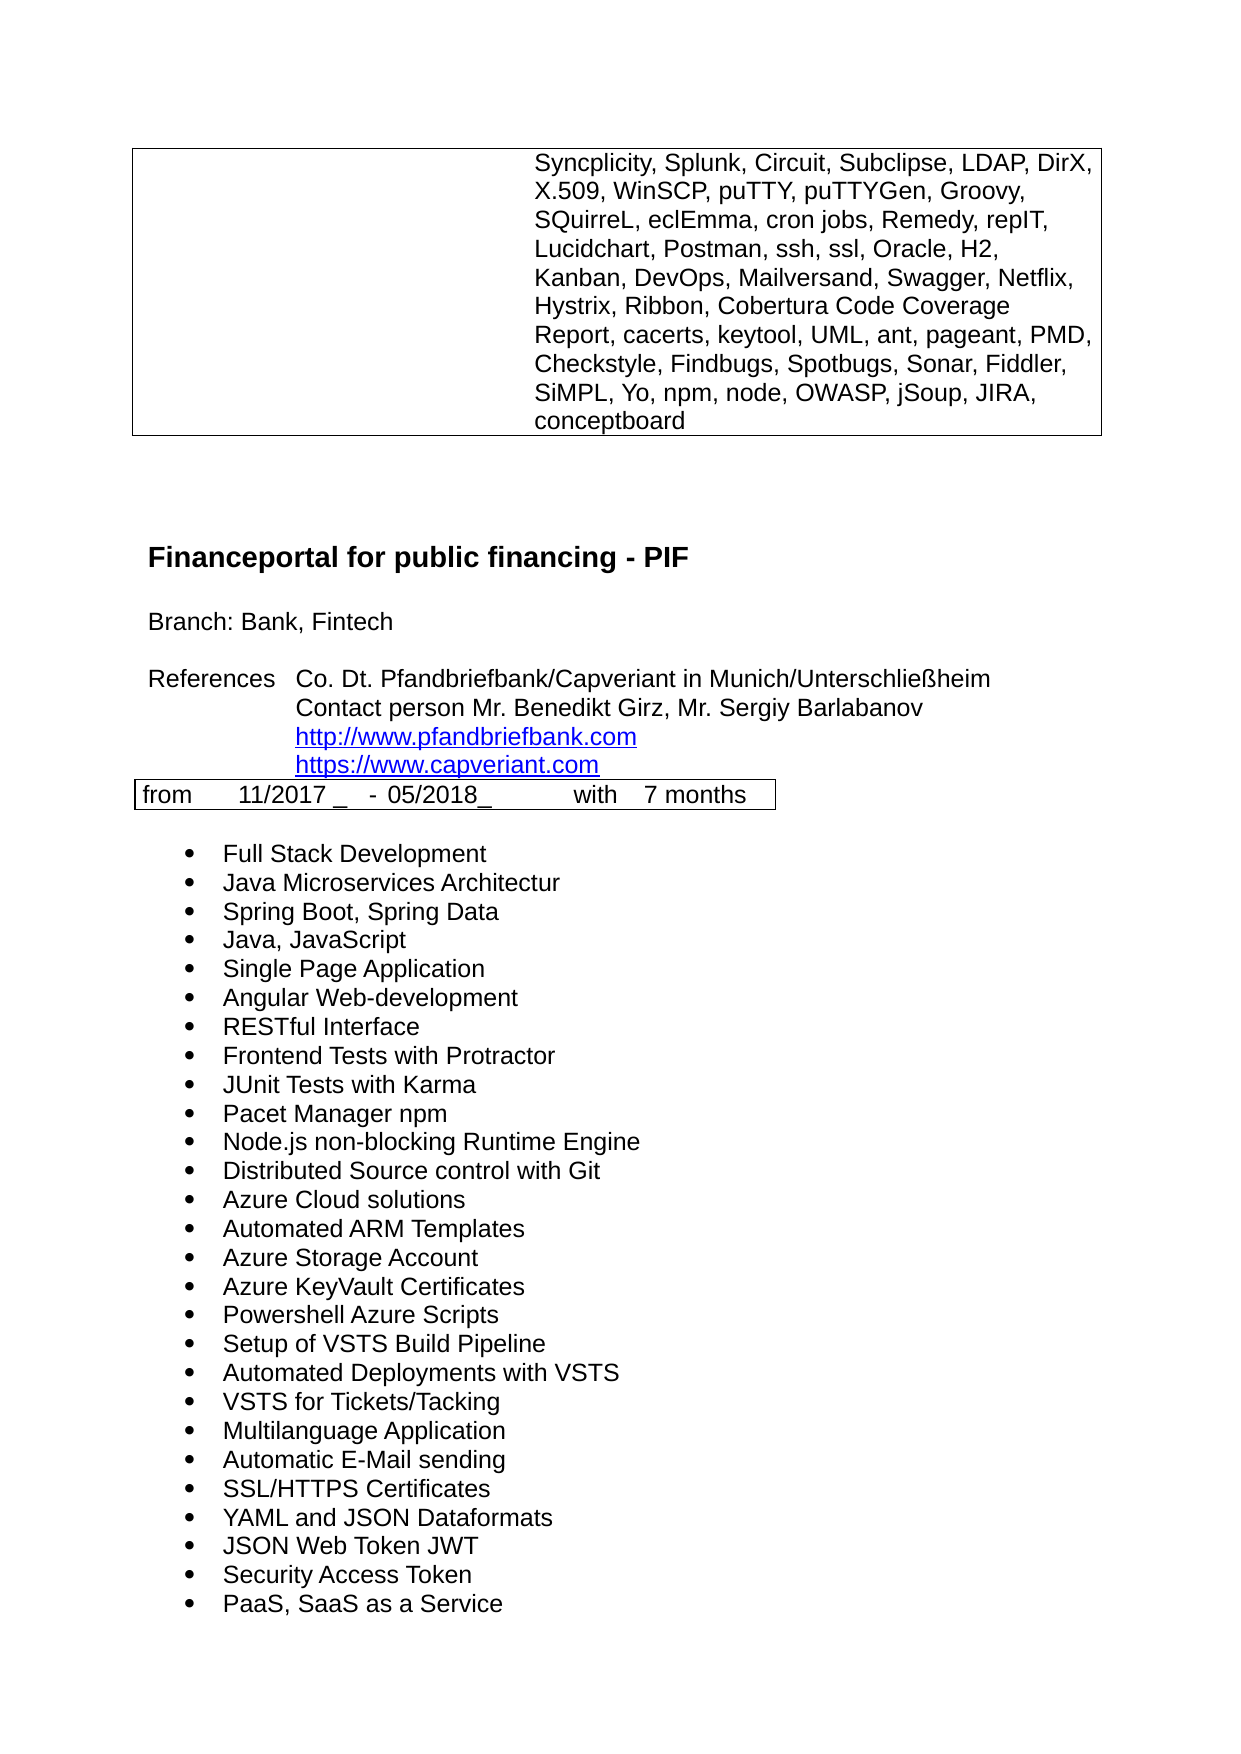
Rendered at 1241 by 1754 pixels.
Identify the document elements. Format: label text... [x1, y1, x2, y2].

text http://www.pfandbriefbank.com [221, 722, 1104, 751]
list Multilanguage Application [185, 1416, 1104, 1445]
list Security Access Token [185, 1560, 1104, 1589]
list PaaS, SaaS as a Service [185, 1589, 1104, 1618]
list YAML and JSON Dataformats [185, 1502, 1104, 1531]
list Azure KeyVault Certificates [185, 1272, 1104, 1301]
table_cell [297, 149, 531, 435]
table_header 11/2017 _ [231, 780, 361, 809]
table_header 7 months [636, 780, 775, 809]
list Distributed Source control with Git [185, 1156, 1104, 1185]
subtitle Financeportal for public financing - PIF [148, 540, 1104, 573]
list Automatic E-Mail sending [185, 1445, 1104, 1474]
text References Co. Dt. Pfandbriefbank/Capveriant in Munich/Unterschließheim [148, 664, 1104, 693]
list Azure Cloud solutions [185, 1185, 1104, 1214]
list Angular Web-development [185, 983, 1104, 1012]
table_header - [361, 780, 380, 809]
table_header from [136, 780, 231, 809]
list Frontend Tests with Protractor [185, 1041, 1104, 1070]
list Java Microservices Architectur [185, 868, 1104, 897]
list Spring Boot, Spring Data [185, 897, 1104, 925]
list Full Stack Development [185, 839, 1104, 868]
list Azure Storage Account [185, 1243, 1104, 1272]
text Branch: Bank, Fintech [148, 607, 1104, 636]
list JSON Web Token JWT [185, 1531, 1104, 1560]
list RESTful Interface [185, 1012, 1104, 1041]
text Contact person Mr. Benedikt Girz, Mr. Sergiy Barlabanov [148, 693, 1104, 722]
list VSTS for Tickets/Tacking [185, 1387, 1104, 1416]
table_cell Syncplicity, Splunk, Circuit, Subclipse, LDAP, DirX, X.509, WinSCP, puTTY, puTTYGen, Groovy, SQuirreL, eclEmma, cron jobs, Remedy, repIT, Lucidchart, Postman, ssh, ssl, Oracle, H2, Kanban, DevOps, Mailversand, Swagger, Netflix, Hystrix, Ribbon, Cobertura Code Coverage Report, cacerts, keytool, UML, ant, pageant, PMD, Checkstyle, Findbugs, Spotbugs, Sonar, Fiddler, SiMPL, Yo, npm, node, OWASP, jSoup, JIRA, conceptboard [531, 149, 1101, 435]
list Automated ARM Templates [185, 1214, 1104, 1243]
table_cell [133, 149, 297, 435]
text https://www.capveriant.com [221, 751, 1104, 779]
list JUnit Tests with Karma [185, 1070, 1104, 1098]
table_header with [566, 780, 636, 809]
table_header 05/2018_ [380, 780, 566, 809]
list SSL/HTTPS Certificates [185, 1474, 1104, 1502]
list Powershell Azure Scripts [185, 1301, 1104, 1329]
list Node.js non-blocking Runtime Engine [185, 1127, 1104, 1156]
list Java, JavaScript [185, 925, 1104, 954]
list Single Page Application [185, 954, 1104, 983]
list Automated Deployments with VSTS [185, 1358, 1104, 1387]
list Pacet Manager npm [185, 1098, 1104, 1127]
list Setup of VSTS Build Pipeline [185, 1329, 1104, 1358]
